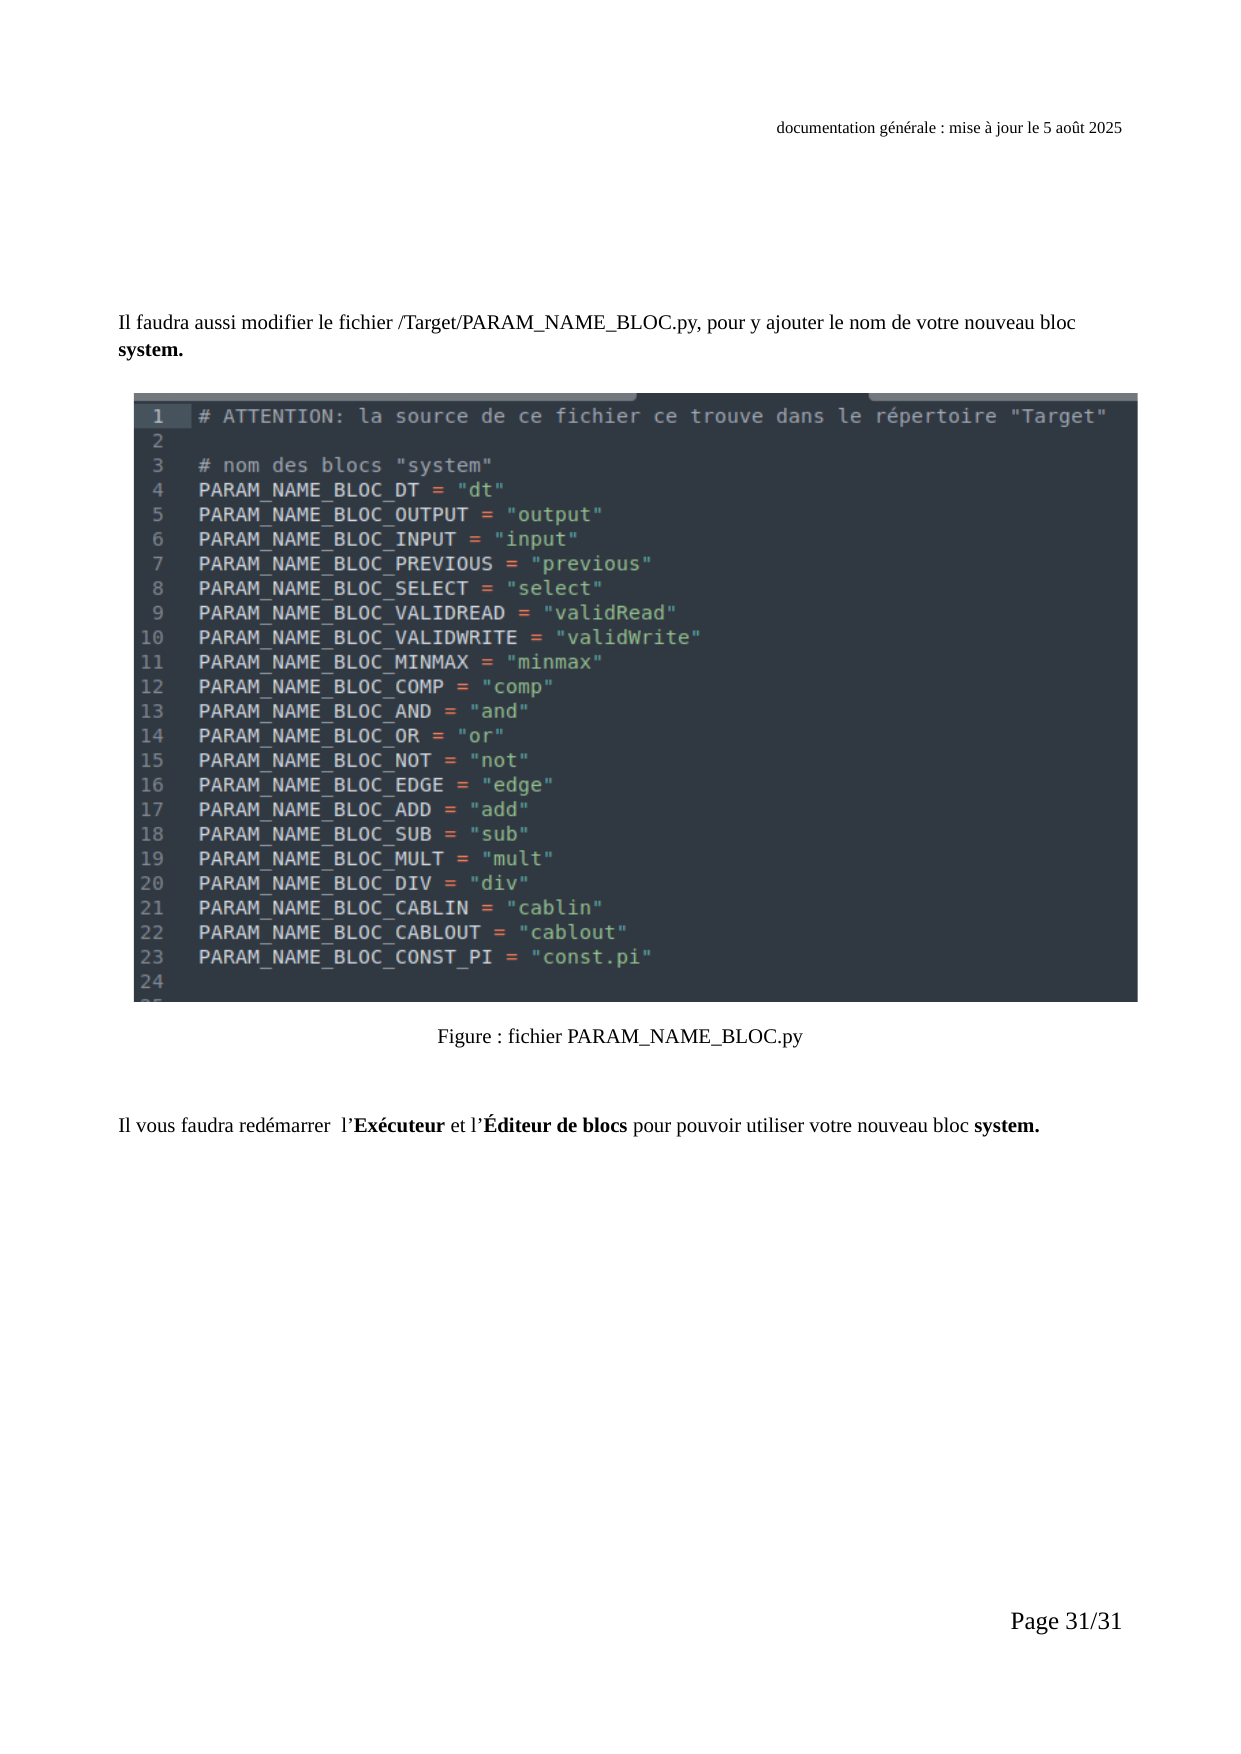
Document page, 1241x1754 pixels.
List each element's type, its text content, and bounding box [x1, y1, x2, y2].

picture [133, 393, 1138, 1002]
text Il faudra aussi modifier le fichier /Target/PARAM_NAME_BLOC.py, pour y ajouter le nom de votre nouveau bloc system. [118, 309, 1122, 361]
text Figure : fichier PARAM_NAME_BLOC.py [118, 379, 1122, 1048]
text Il vous faudra redémarrer l’Exécuteur et l’Éditeur de blocs pour pouvoir utiliser votre nouveau bloc system. [118, 1113, 1122, 1137]
